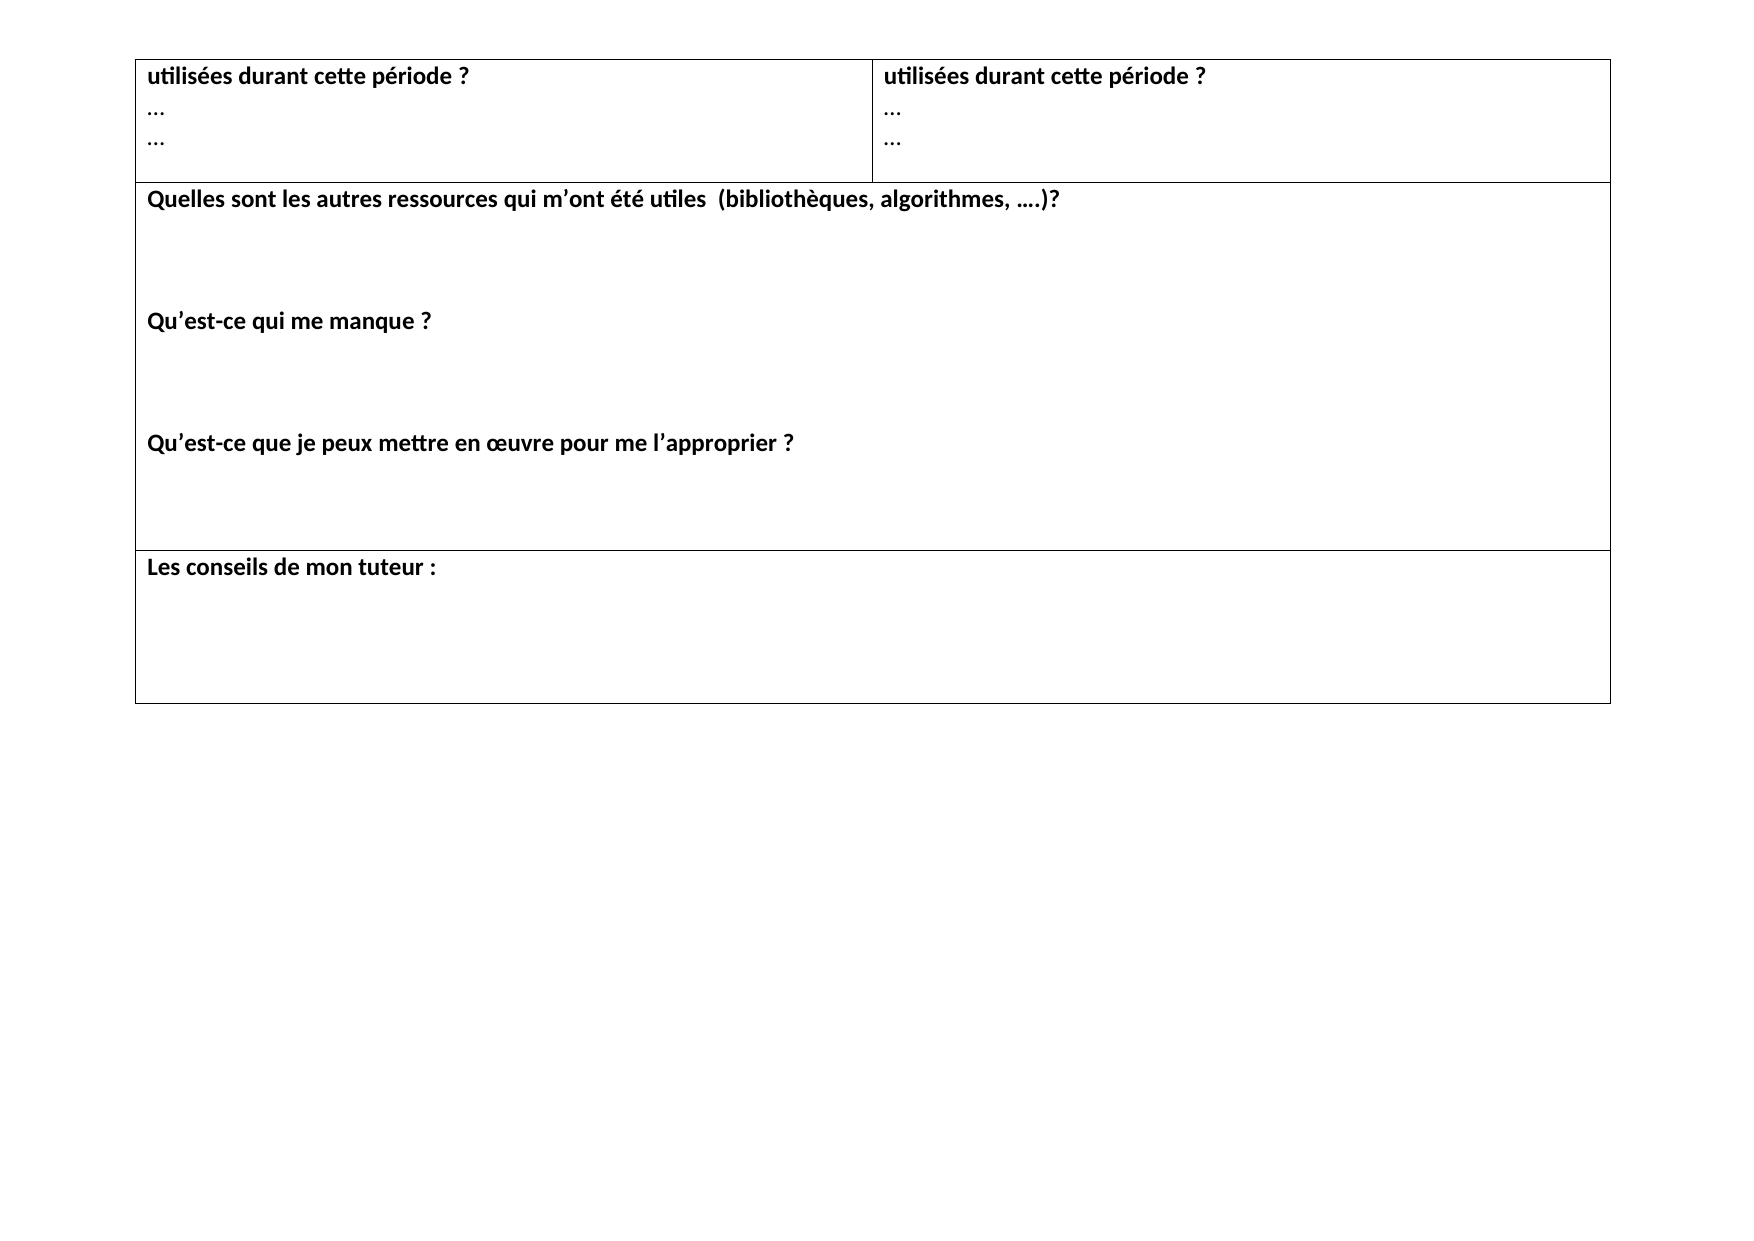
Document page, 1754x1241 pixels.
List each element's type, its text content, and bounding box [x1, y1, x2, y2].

table_cell Les conseils de mon tuteur : [136, 551, 1610, 703]
table_cell utilisées durant cette période ? … … [136, 60, 872, 182]
table_cell utilisées durant cette période ? … … [873, 60, 1610, 182]
table_cell Quelles sont les autres ressources qui m’ont été utiles (bibliothèques, algorithmes, ….)? Qu’est-ce qui me manque ? Qu’est-ce que je peux mettre en œuvre pour me l’approprier ? [136, 183, 1610, 549]
